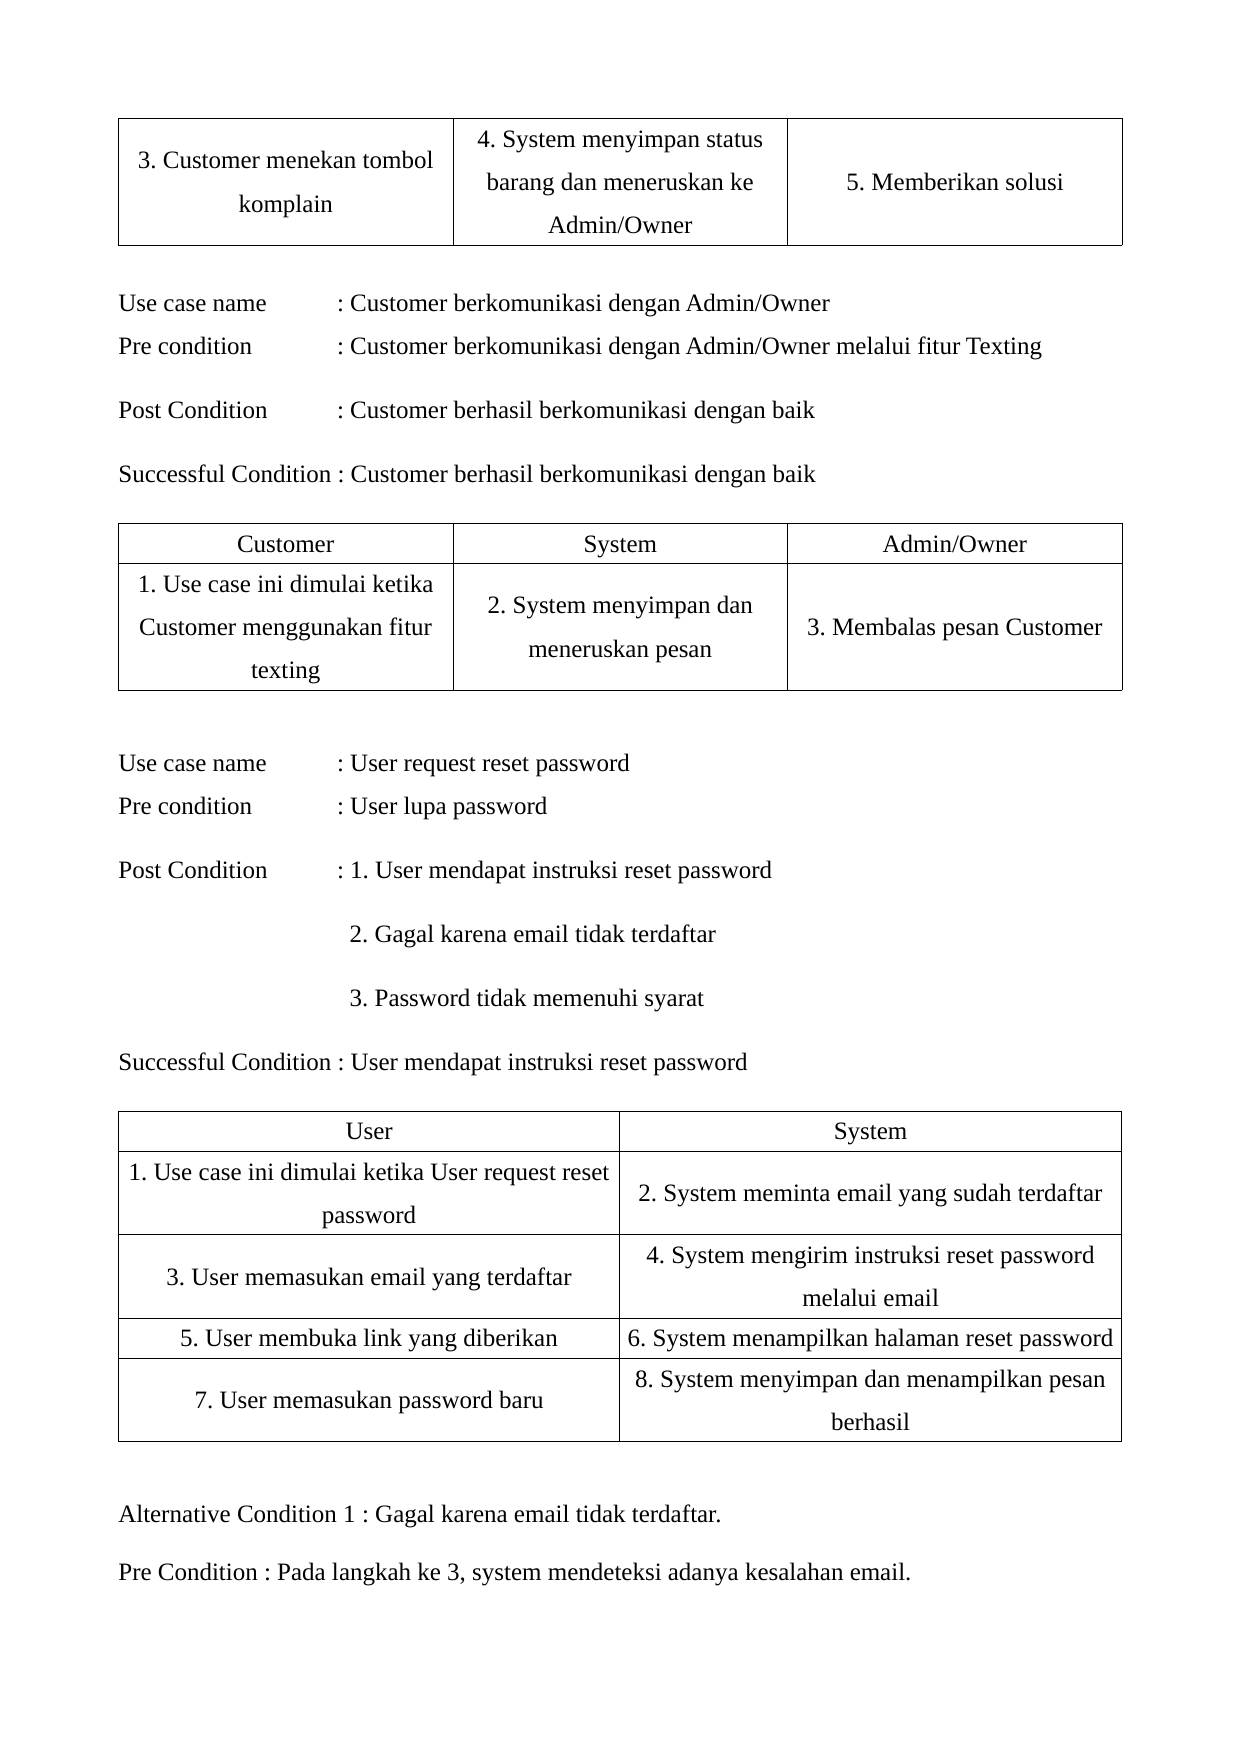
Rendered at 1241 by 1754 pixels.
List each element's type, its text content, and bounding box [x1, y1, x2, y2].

text Post Condition : 1. User mendapat instruksi reset password [118, 855, 1122, 883]
text Alternative Condition 1 : Gagal karena email tidak terdaftar. [118, 1499, 1122, 1528]
table_cell 7. User memasukan password baru [119, 1359, 619, 1441]
text Post Condition : Customer berhasil berkomunikasi dengan baik [118, 395, 1122, 424]
table_cell 8. System menyimpan dan menampilkan pesan berhasil [620, 1359, 1121, 1441]
text Use case name : Customer berkomunikasi dengan Admin/Owner [118, 288, 1122, 317]
text Pre condition : User lupa password [118, 791, 1122, 819]
table_cell 3. Customer menekan tombol komplain [119, 119, 453, 245]
table_header Customer [119, 524, 453, 563]
text 3. Password tidak memenuhi syarat [118, 983, 1122, 1011]
table_cell 2. System meminta email yang sudah terdaftar [620, 1152, 1121, 1234]
text Pre condition : Customer berkomunikasi dengan Admin/Owner melalui fitur Texting [118, 331, 1122, 360]
table_cell 3. User memasukan email yang terdaftar [119, 1235, 619, 1318]
table_cell 1. Use case ini dimulai ketika User request reset password [119, 1152, 619, 1234]
text Pre Condition : Pada langkah ke 3, system mendeteksi adanya kesalahan email. [118, 1557, 1122, 1586]
text Successful Condition : User mendapat instruksi reset password [118, 1047, 1122, 1075]
table_cell 5. Memberikan solusi [788, 119, 1122, 245]
table_header System [454, 524, 787, 563]
table_cell 4. System mengirim instruksi reset password melalui email [620, 1235, 1121, 1318]
table_cell 6. System menampilkan halaman reset password [620, 1319, 1121, 1358]
table_header User [119, 1112, 619, 1151]
table_cell 2. System menyimpan dan meneruskan pesan [454, 564, 787, 690]
text Successful Condition : Customer berhasil berkomunikasi dengan baik [118, 459, 1122, 488]
table_cell 4. System menyimpan status barang dan meneruskan ke Admin/Owner [454, 119, 787, 245]
table_cell 5. User membuka link yang diberikan [119, 1319, 619, 1358]
table_header Admin/Owner [788, 524, 1122, 563]
table_cell 1. Use case ini dimulai ketika Customer menggunakan fitur texting [119, 564, 453, 690]
table_cell 3. Membalas pesan Customer [788, 564, 1122, 690]
text Use case name : User request reset password [118, 748, 1122, 776]
text 2. Gagal karena email tidak terdaftar [118, 919, 1122, 947]
table_header System [620, 1112, 1121, 1151]
